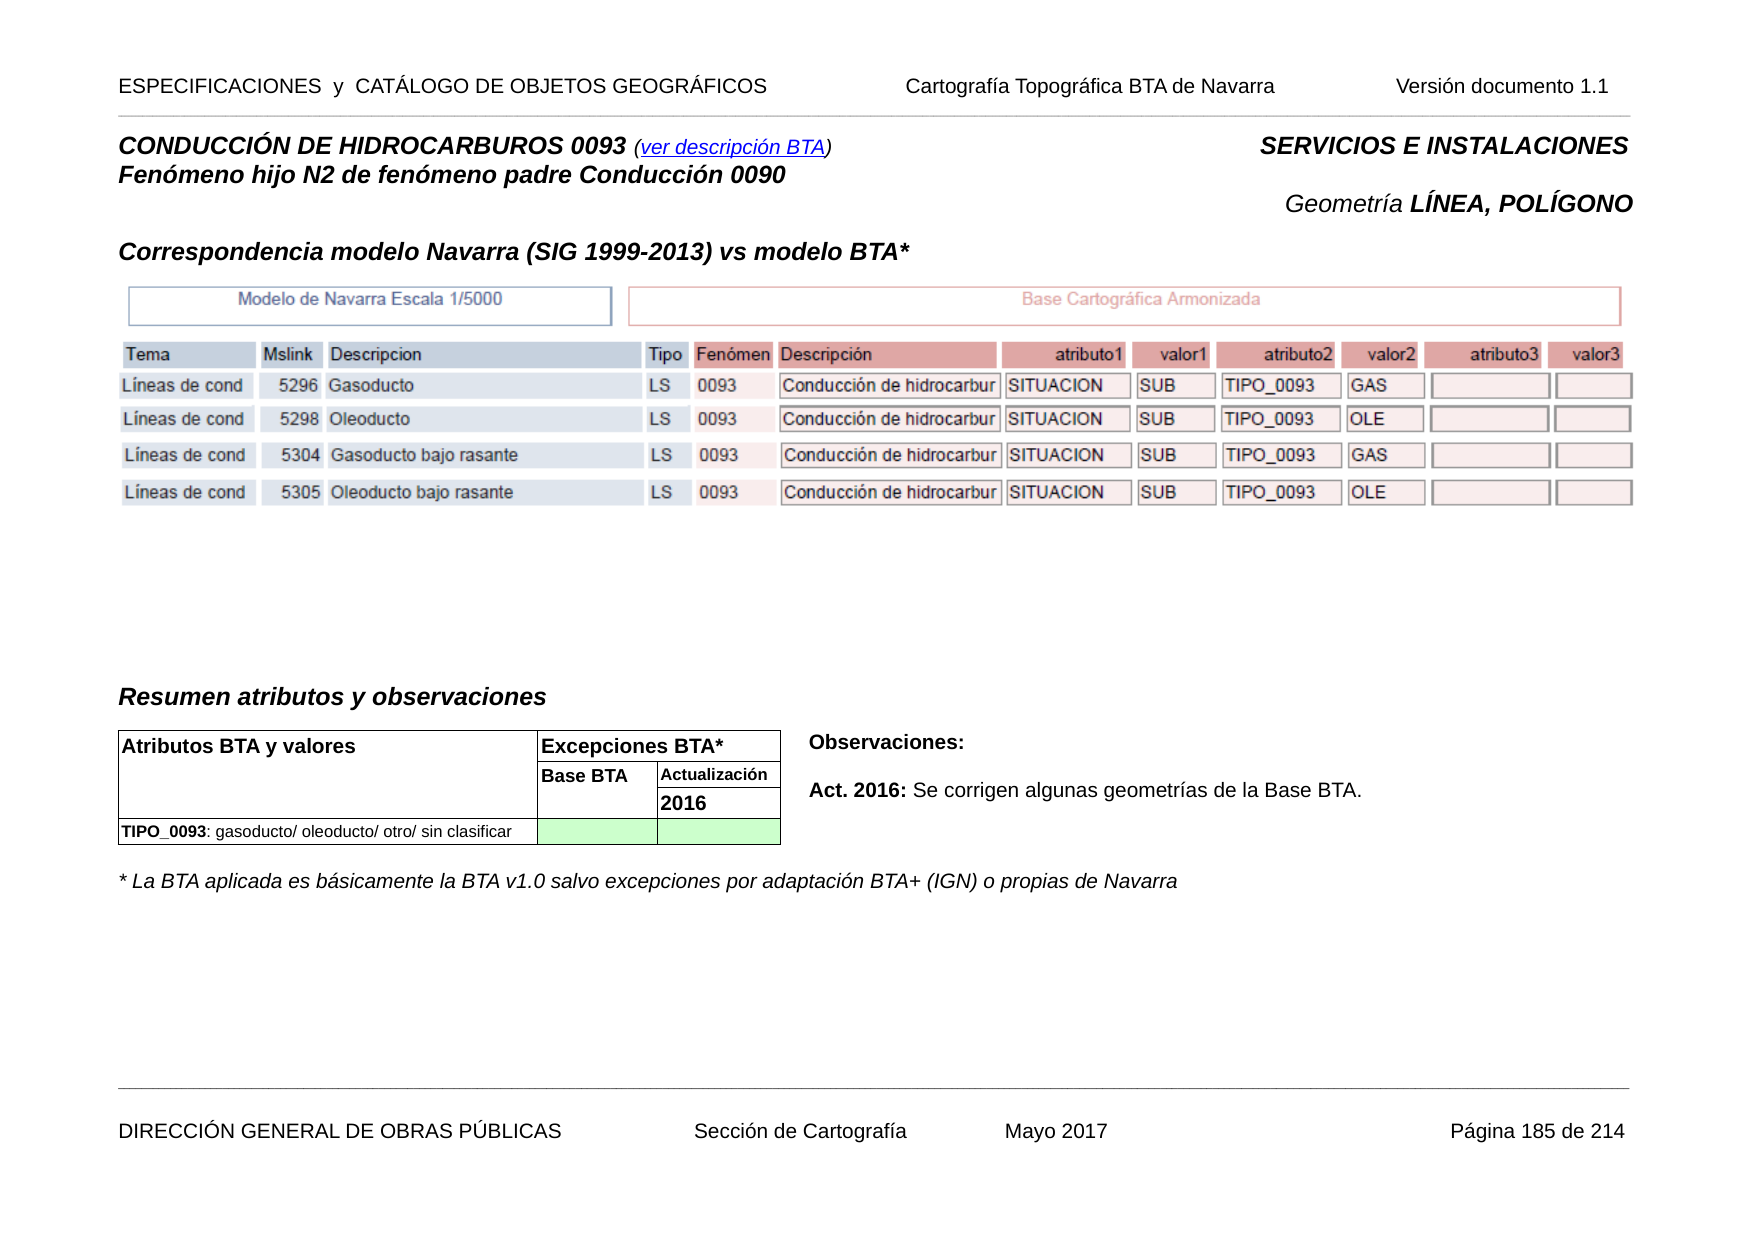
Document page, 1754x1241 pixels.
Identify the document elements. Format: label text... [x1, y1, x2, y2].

table_cell 2016 [658, 788, 780, 818]
text CONDUCCIÓN DE HIDROCARBUROS 0093 (ver descripción BTA) SERVICIOS E INSTALACIONES [118, 131, 1636, 160]
table_cell [538, 819, 657, 844]
table_cell TIPO_0093: gasoducto/ oleoducto/ otro/ sin clasificar [119, 819, 537, 844]
picture [118, 284, 1636, 510]
table_header [781, 730, 797, 845]
table_header [107, 730, 118, 845]
table_cell Base BTA [538, 762, 657, 818]
table_cell [658, 819, 780, 844]
text Resumen atributos y observaciones [118, 682, 1636, 711]
text * La BTA aplicada es básicamente la BTA v1.0 salvo excepciones por adaptación BTA+ (IGN) o propias de Navarra [118, 869, 1636, 893]
text Geometría LÍNEA, POLÍGONO [118, 189, 1636, 218]
table_cell Actualización [658, 762, 780, 787]
table_header Observaciones: Act. 2016: Se corrigen algunas geometrías de la Base BTA. [797, 730, 1618, 845]
text Fenómeno hijo N2 de fenómeno padre Conducción 0090 [118, 160, 1636, 189]
text Correspondencia modelo Navarra (SIG 1999-2013) vs modelo BTA* [118, 237, 1636, 266]
table_header Atributos BTA y valores [119, 731, 537, 818]
table_header Excepciones BTA* [538, 731, 780, 761]
